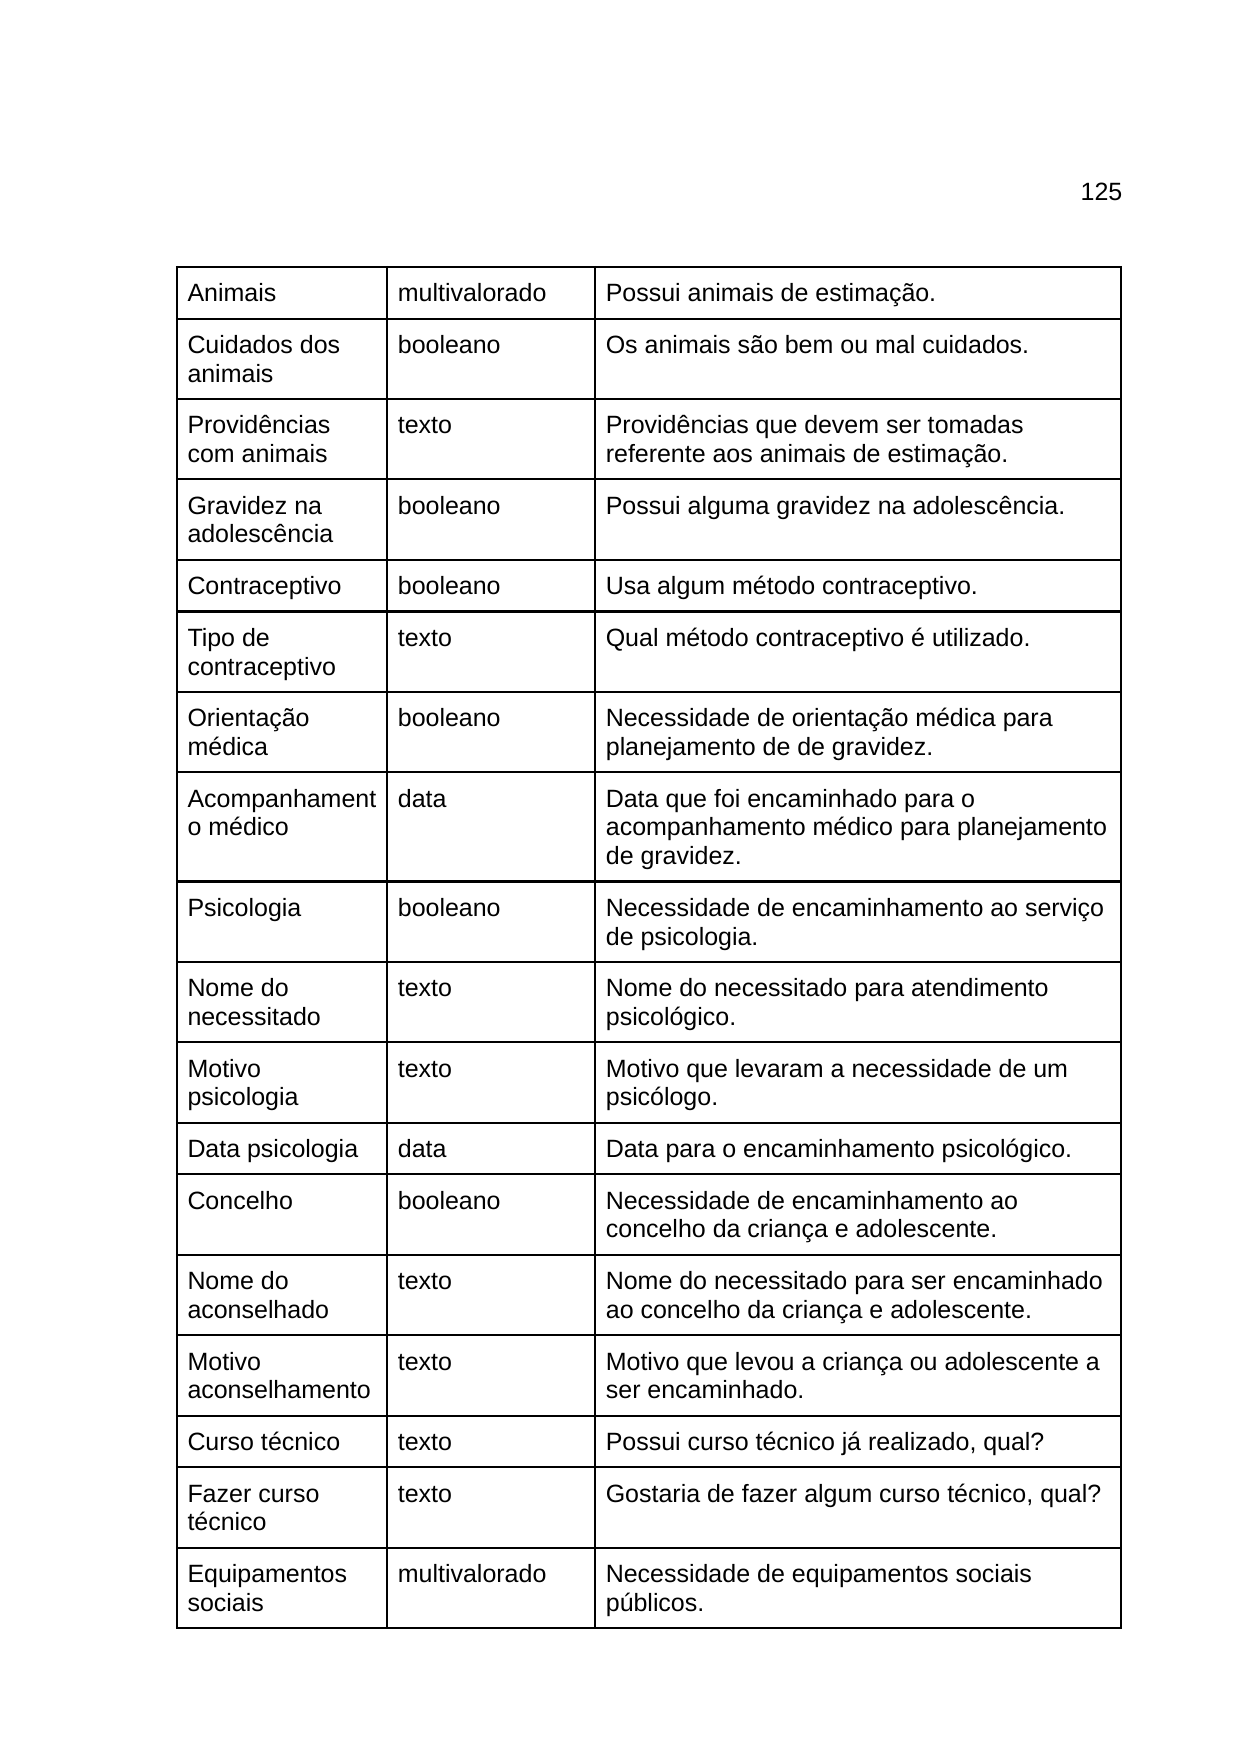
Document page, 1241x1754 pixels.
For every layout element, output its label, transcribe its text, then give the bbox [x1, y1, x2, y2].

table_cell Motivo que levaram a necessidade de um psicólogo. [596, 1043, 1120, 1122]
table_cell Possui animais de estimação. [596, 268, 1120, 317]
table_cell texto [388, 963, 594, 1041]
table_cell Data psicologia [178, 1124, 386, 1173]
table_cell booleano [388, 480, 594, 559]
table_cell Possui curso técnico já realizado, qual? [596, 1417, 1120, 1466]
table_cell Nome do necessitado para atendimento psicológico. [596, 963, 1120, 1041]
table_cell Gravidez na adolescência [178, 480, 386, 559]
table_cell Motivo aconselhamento [178, 1336, 386, 1414]
table_cell Possui alguma gravidez na adolescência. [596, 480, 1120, 559]
table_cell texto [388, 1256, 594, 1334]
table_cell Contraceptivo [178, 561, 386, 610]
table_cell booleano [388, 561, 594, 610]
table_cell Necessidade de encaminhamento ao concelho da criança e adolescente. [596, 1175, 1120, 1254]
table_cell data [388, 1124, 594, 1173]
table_cell multivalorado [388, 1549, 594, 1627]
table_cell texto [388, 613, 594, 691]
table_cell Nome do necessitado [178, 963, 386, 1041]
table_cell multivalorado [388, 268, 594, 317]
table_cell booleano [388, 883, 594, 961]
table_cell texto [388, 1336, 594, 1414]
table_cell texto [388, 1043, 594, 1122]
table_cell Providências que devem ser tomadas referente aos animais de estimação. [596, 400, 1120, 478]
table_cell Necessidade de encaminhamento ao serviço de psicologia. [596, 883, 1120, 961]
table_cell Curso técnico [178, 1417, 386, 1466]
table_cell Tipo de contraceptivo [178, 613, 386, 691]
table_cell Motivo que levou a criança ou adolescente a ser encaminhado. [596, 1336, 1120, 1414]
table_cell texto [388, 1417, 594, 1466]
table_cell booleano [388, 693, 594, 771]
table_cell Necessidade de orientação médica para planejamento de de gravidez. [596, 693, 1120, 771]
table_cell Os animais são bem ou mal cuidados. [596, 320, 1120, 398]
table_cell booleano [388, 320, 594, 398]
table_cell Nome do necessitado para ser encaminhado ao concelho da criança e adolescente. [596, 1256, 1120, 1334]
table_cell Providências com animais [178, 400, 386, 478]
table_cell texto [388, 400, 594, 478]
table_cell Nome do aconselhado [178, 1256, 386, 1334]
table_cell Usa algum método contraceptivo. [596, 561, 1120, 610]
table_cell Animais [178, 268, 386, 317]
table_cell Orientação médica [178, 693, 386, 771]
table_cell Cuidados dos animais [178, 320, 386, 398]
table_cell Psicologia [178, 883, 386, 961]
table_cell Data que foi encaminhado para o acompanhamento médico para planejamento de gravidez. [596, 773, 1120, 880]
table_cell Necessidade de equipamentos sociais públicos. [596, 1549, 1120, 1627]
table_cell Data para o encaminhamento psicológico. [596, 1124, 1120, 1173]
table_cell Gostaria de fazer algum curso técnico, qual? [596, 1468, 1120, 1547]
table_cell Fazer curso técnico [178, 1468, 386, 1547]
table_cell data [388, 773, 594, 880]
table_cell booleano [388, 1175, 594, 1254]
table_cell Acompanhamento médico [178, 773, 386, 880]
table_cell Equipamentos sociais [178, 1549, 386, 1627]
table_cell Motivo psicologia [178, 1043, 386, 1122]
table_cell texto [388, 1468, 594, 1547]
table_cell Concelho [178, 1175, 386, 1254]
table_cell Qual método contraceptivo é utilizado. [596, 613, 1120, 691]
